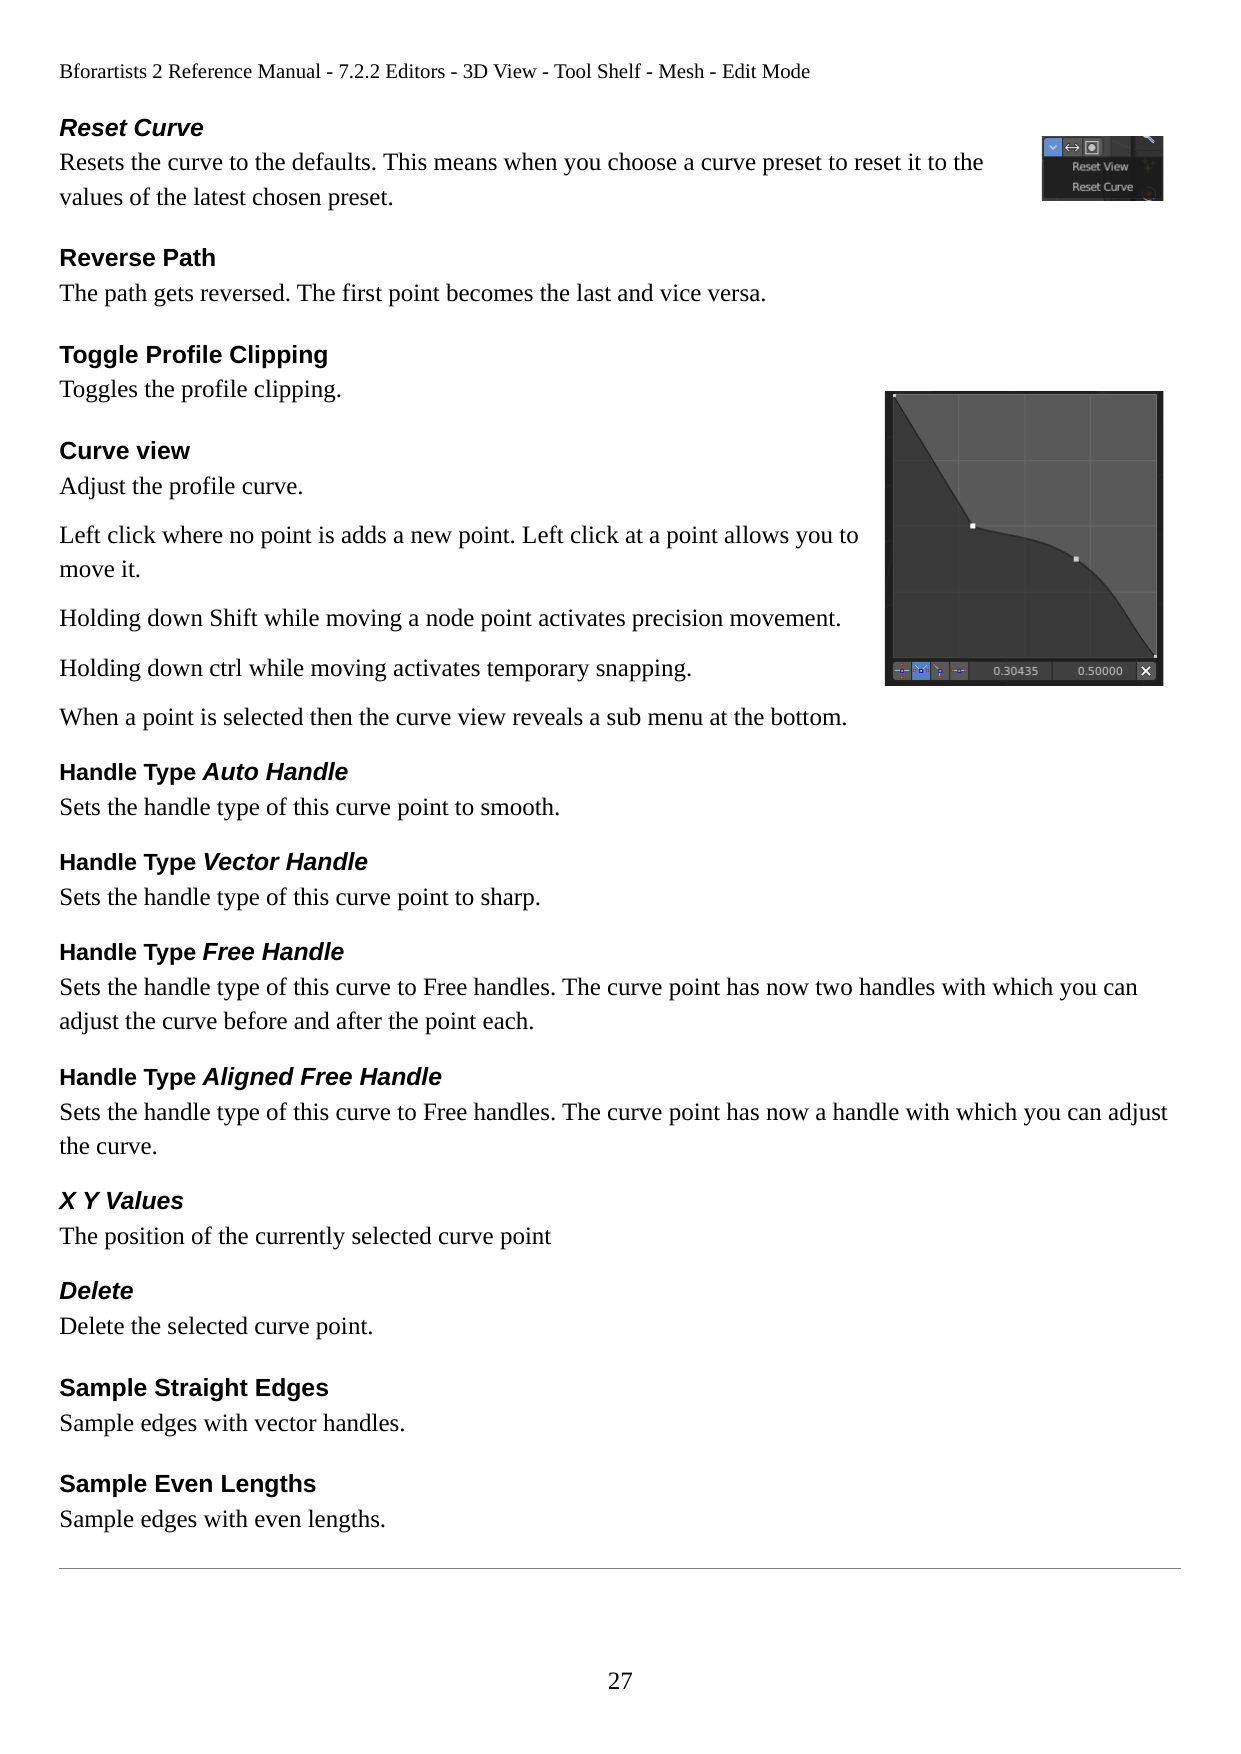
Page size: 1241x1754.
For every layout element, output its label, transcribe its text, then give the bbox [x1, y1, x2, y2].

text Resets the curve to the defaults. This means when you choose a curve preset to reset it to the values of the latest chosen preset. [59, 147, 1181, 211]
subtitle Curve view [59, 436, 884, 465]
subtitle Handle Type Free Handle [59, 937, 1181, 966]
text Sample edges with vector handles. [59, 1408, 1181, 1436]
text Holding down ctrl while moving activates temporary snapping. [59, 653, 884, 681]
subtitle Reverse Path [59, 243, 1181, 272]
text Sets the handle type of this curve point to smooth. [59, 792, 1181, 821]
text Holding down Shift while moving a node point activates precision movement. [59, 603, 884, 632]
text When a point is selected then the curve view reveals a sub menu at the bottom. [59, 702, 1181, 730]
subtitle X Y Values [59, 1186, 1181, 1215]
subtitle [1164, 436, 1181, 465]
text Sets the handle type of this curve to Free handles. The curve point has now two handles with which you can adjust the curve before and after the point each. [59, 972, 1181, 1035]
picture [1041, 136, 1164, 201]
text Sample edges with even lengths. [59, 1504, 1181, 1533]
text Left click where no point is adds a new point. Left click at a point allows you to move it. [59, 520, 884, 583]
subtitle Sample Even Lengths [59, 1469, 1181, 1498]
subtitle Handle Type Aligned Free Handle [59, 1062, 1181, 1090]
text Adjust the profile curve. [59, 471, 884, 500]
subtitle Sample Straight Edges [59, 1373, 1181, 1401]
text Toggles the profile clipping. [59, 374, 1181, 403]
subtitle Handle Type Vector Handle [59, 847, 1181, 876]
text Sets the handle type of this curve to Free handles. The curve point has now a handle with which you can adjust the curve. [59, 1097, 1181, 1160]
text Sets the handle type of this curve point to sharp. [59, 882, 1181, 911]
text The path gets reversed. The first point becomes the last and vice versa. [59, 278, 1181, 307]
picture [884, 391, 1164, 686]
text Delete the selected curve point. [59, 1311, 1181, 1340]
subtitle Delete [59, 1276, 1181, 1305]
subtitle Toggle Profile Clipping [59, 340, 1181, 368]
subtitle Handle Type Auto Handle [59, 757, 1181, 786]
subtitle Reset Curve [59, 113, 1181, 141]
text The position of the currently selected curve point [59, 1221, 1181, 1250]
